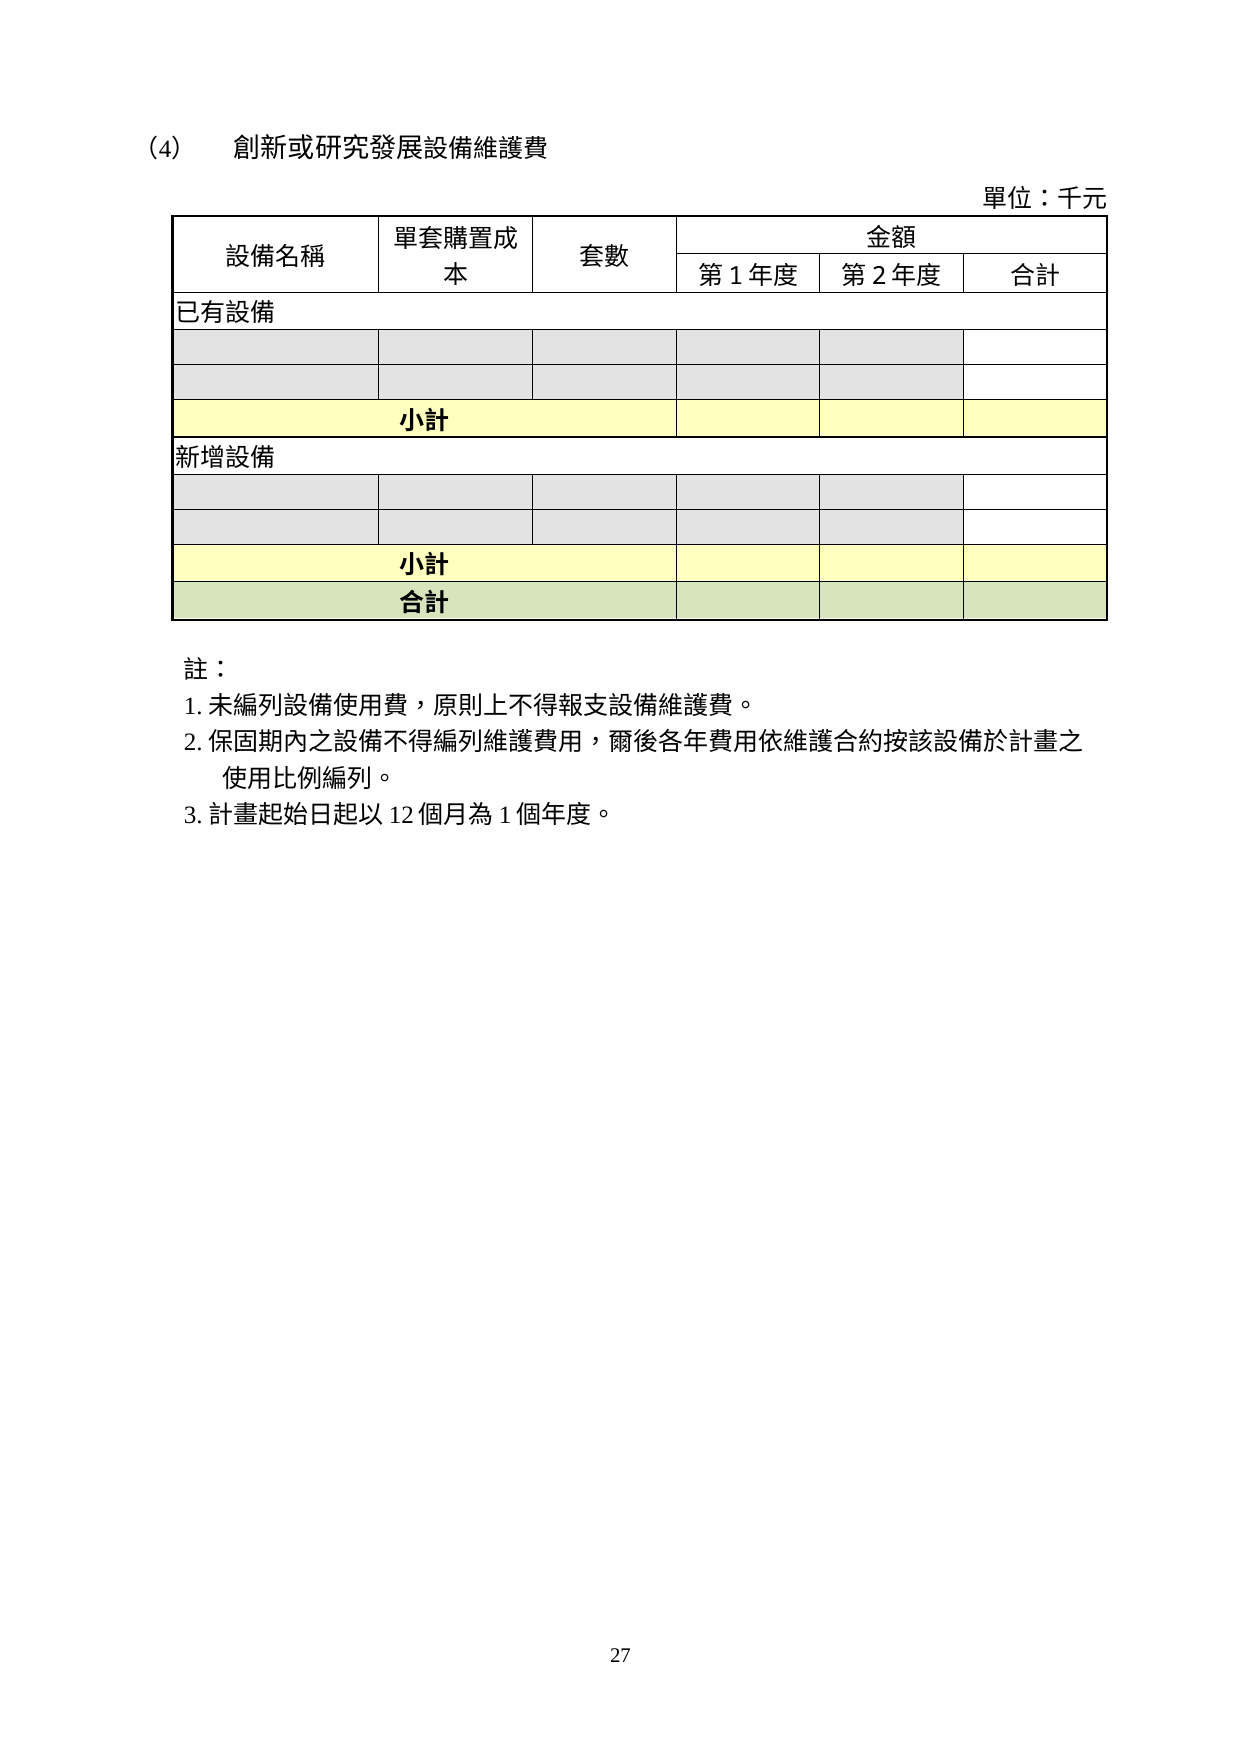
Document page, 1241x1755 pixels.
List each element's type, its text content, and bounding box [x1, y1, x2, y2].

table_cell [964, 330, 1106, 364]
text 註： [183, 649, 1107, 686]
table_cell 新增設備 [174, 438, 1106, 474]
text 單位：千元 [133, 179, 1107, 215]
table_cell [677, 582, 819, 618]
table_cell [677, 510, 819, 544]
table_cell [533, 365, 676, 399]
table_cell 小計 [174, 400, 676, 436]
table_cell [964, 365, 1106, 399]
table_cell [174, 510, 378, 544]
table_cell 第1年度 [677, 254, 819, 292]
table_cell [533, 475, 676, 509]
table_cell [677, 545, 819, 581]
table_cell [964, 510, 1106, 544]
text 3. 計畫起始日起以12個月為1個年度。 [183, 794, 1107, 831]
table_header 設備名稱 [174, 217, 378, 292]
table_cell [964, 400, 1106, 436]
table_cell [820, 330, 963, 364]
table_cell [964, 475, 1106, 509]
table_cell [174, 365, 378, 399]
table_cell [174, 475, 378, 509]
table_cell [820, 510, 963, 544]
list 創新或研究發展設備維護費 [133, 124, 1107, 166]
table_cell 合計 [964, 254, 1106, 292]
table_cell [174, 330, 378, 364]
table_cell 小計 [174, 545, 676, 581]
table_cell [533, 510, 676, 544]
table_header 套數 [533, 217, 676, 292]
table_cell [820, 545, 963, 581]
table_cell [379, 365, 532, 399]
table_cell [820, 582, 963, 618]
table_cell [379, 475, 532, 509]
table_cell [964, 545, 1106, 581]
table_cell [964, 582, 1106, 618]
table_header 金額 [677, 217, 1106, 253]
text 2. 保固期內之設備不得編列維護費用，爾後各年費用依維護合約按該設備於計畫之使用比例編列。 [183, 722, 1107, 794]
text 1. 未編列設備使用費，原則上不得報支設備維護費。 [183, 686, 1107, 722]
table_cell [677, 400, 819, 436]
table_cell [677, 330, 819, 364]
table_cell [677, 365, 819, 399]
table_cell [820, 475, 963, 509]
table_cell 第2年度 [820, 254, 963, 292]
table_cell [820, 365, 963, 399]
table_cell [820, 400, 963, 436]
table_cell [533, 330, 676, 364]
table_header 單套購置成本 [379, 217, 532, 292]
table_cell [379, 330, 532, 364]
table_cell 合計 [174, 582, 676, 618]
table_cell [677, 475, 819, 509]
table_cell 已有設備 [174, 293, 1106, 329]
table_cell [379, 510, 532, 544]
